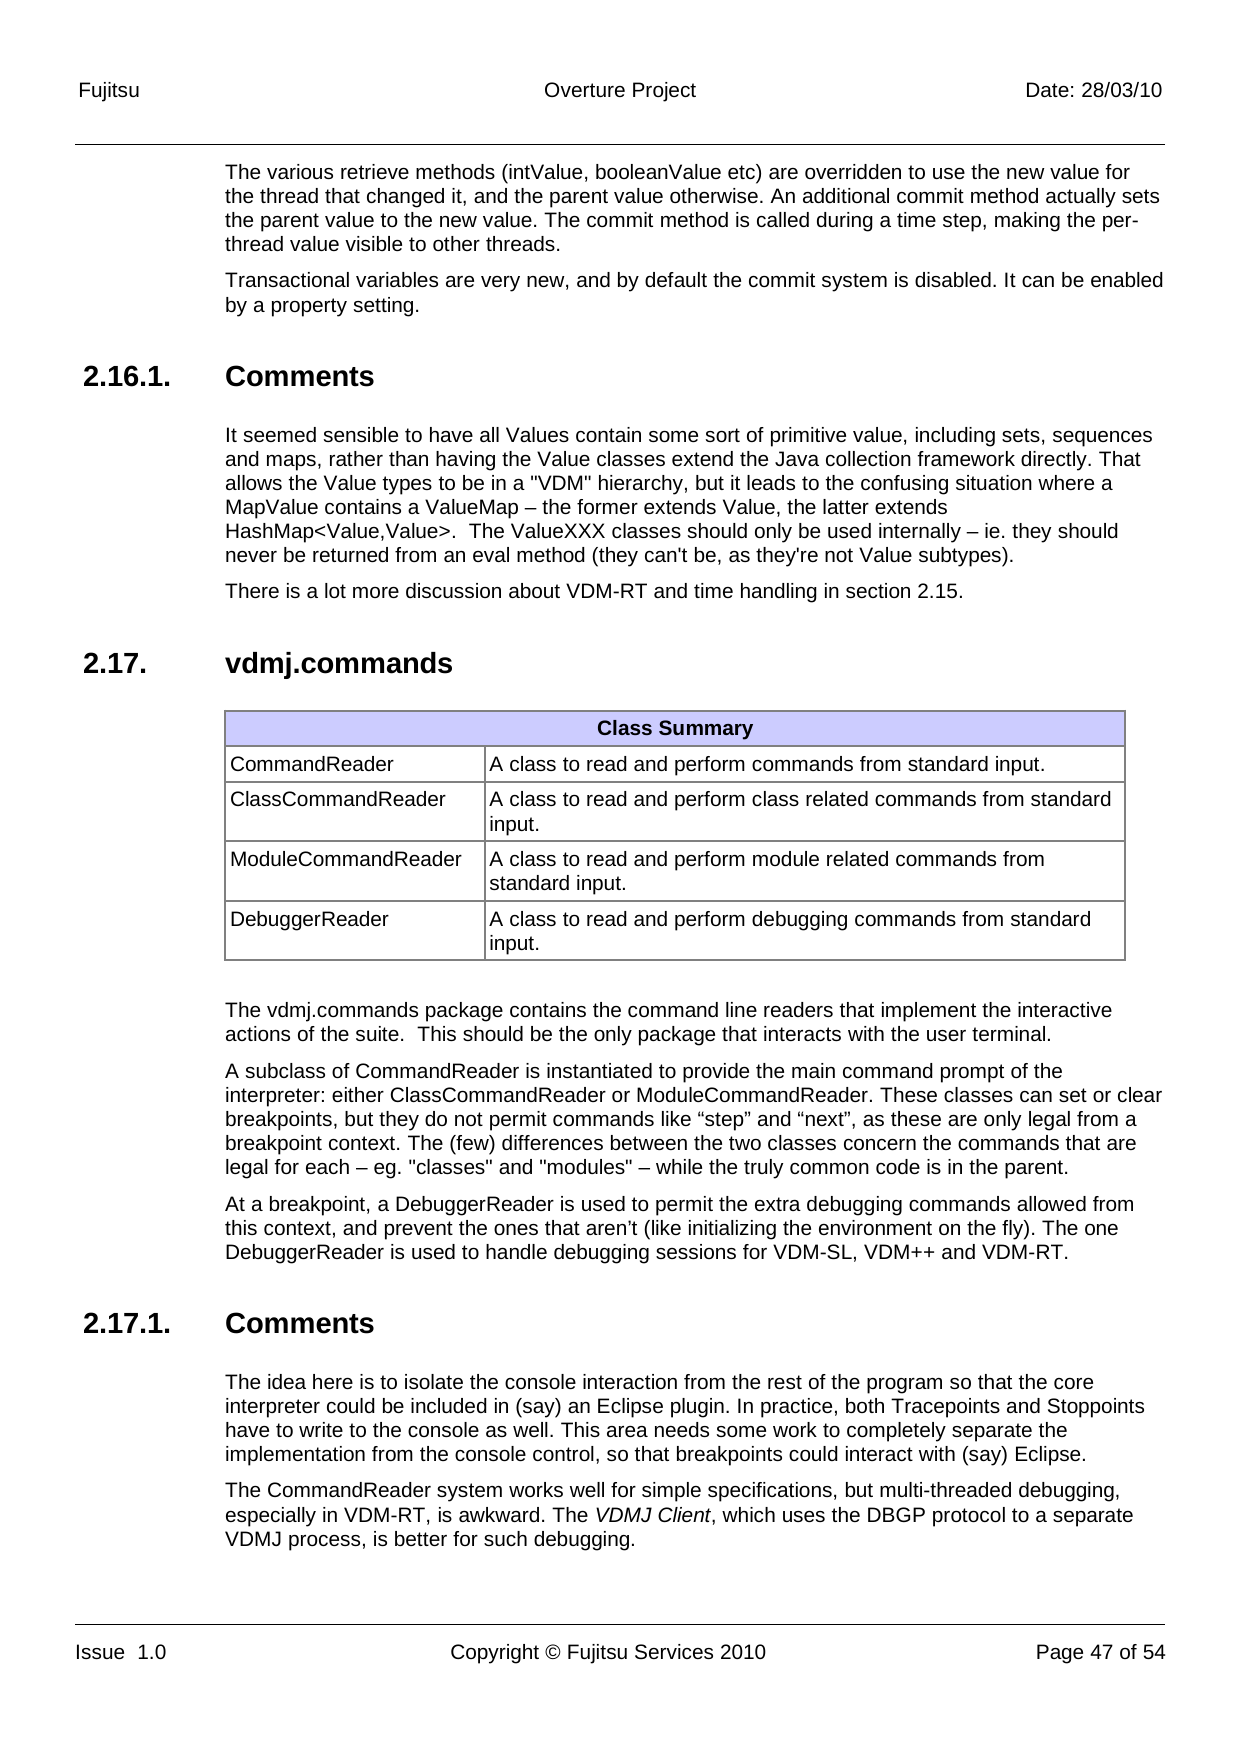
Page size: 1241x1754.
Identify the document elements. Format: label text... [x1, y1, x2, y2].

text The CommandReader system works well for simple specifications, but multi-threaded debugging, especially in VDM-RT, is awkward. The VDMJ Client, which uses the DBGP protocol to a separate VDMJ process, is better for such debugging. [225, 1478, 1165, 1551]
table_cell ModuleCommandReader [226, 842, 484, 900]
table_header Class Summary [226, 712, 1124, 745]
text Transactional variables are very new, and by default the commit system is disabled. It can be enabled by a property setting. [225, 268, 1165, 317]
subtitle Comments [75, 359, 1165, 393]
table_cell DebuggerReader [226, 902, 484, 959]
table_cell A class to read and perform class related commands from standard input. [486, 783, 1124, 840]
text The vdmj.commands package contains the command line readers that implement the interactive actions of the suite. This should be the only package that interacts with the user terminal. [225, 998, 1165, 1046]
text It seemed sensible to have all Values contain some sort of primitive value, including sets, sequences and maps, rather than having the Value classes extend the Java collection framework directly. That allows the Value types to be in a "VDM" hierarchy, but it leads to the confusing situation where a MapValue contains a ValueMap – the former extends Value, the latter extends HashMap<Value,Value>. The ValueXXX classes should only be used internally – ie. they should never be returned from an eval method (they can't be, as they're not Value subtypes). [225, 423, 1165, 567]
text At a breakpoint, a DebuggerReader is used to permit the extra debugging commands allowed from this context, and prevent the ones that aren’t (like initializing the environment on the fly). The one DebuggerReader is used to handle debugging sessions for VDM-SL, VDM++ and VDM-RT. [225, 1191, 1165, 1264]
subtitle vdmj.commands [75, 646, 1165, 679]
subtitle Comments [75, 1306, 1165, 1340]
text The various retrieve methods (intValue, booleanValue etc) are overridden to use the new value for the thread that changed it, and the parent value otherwise. An additional commit method actually sets the parent value to the new value. The commit method is called during a time step, making the per-thread value visible to other threads. [225, 160, 1165, 256]
table_cell A class to read and perform commands from standard input. [486, 747, 1124, 781]
text There is a lot more discussion about VDM-RT and time handling in section 2.15. [225, 579, 1165, 603]
table_cell A class to read and perform debugging commands from standard input. [486, 902, 1124, 959]
table_cell ClassCommandReader [226, 783, 484, 840]
text A subclass of CommandReader is instantiated to provide the main command prompt of the interpreter: either ClassCommandReader or ModuleCommandReader. These classes can set or clear breakpoints, but they do not permit commands like “step” and “next”, as these are only legal from a breakpoint context. The (few) differences between the two classes concern the commands that are legal for each – eg. "classes" and "modules" – while the truly common code is in the parent. [225, 1059, 1165, 1179]
table_cell A class to read and perform module related commands from standard input. [486, 842, 1124, 900]
text The idea here is to isolate the console interaction from the rest of the program so that the core interpreter could be included in (say) an Eclipse plugin. In practice, both Tracepoints and Stoppoints have to write to the console as well. This area needs some work to completely separate the implementation from the console control, so that breakpoints could interact with (say) Eclipse. [225, 1370, 1165, 1466]
table_cell CommandReader [226, 747, 484, 781]
